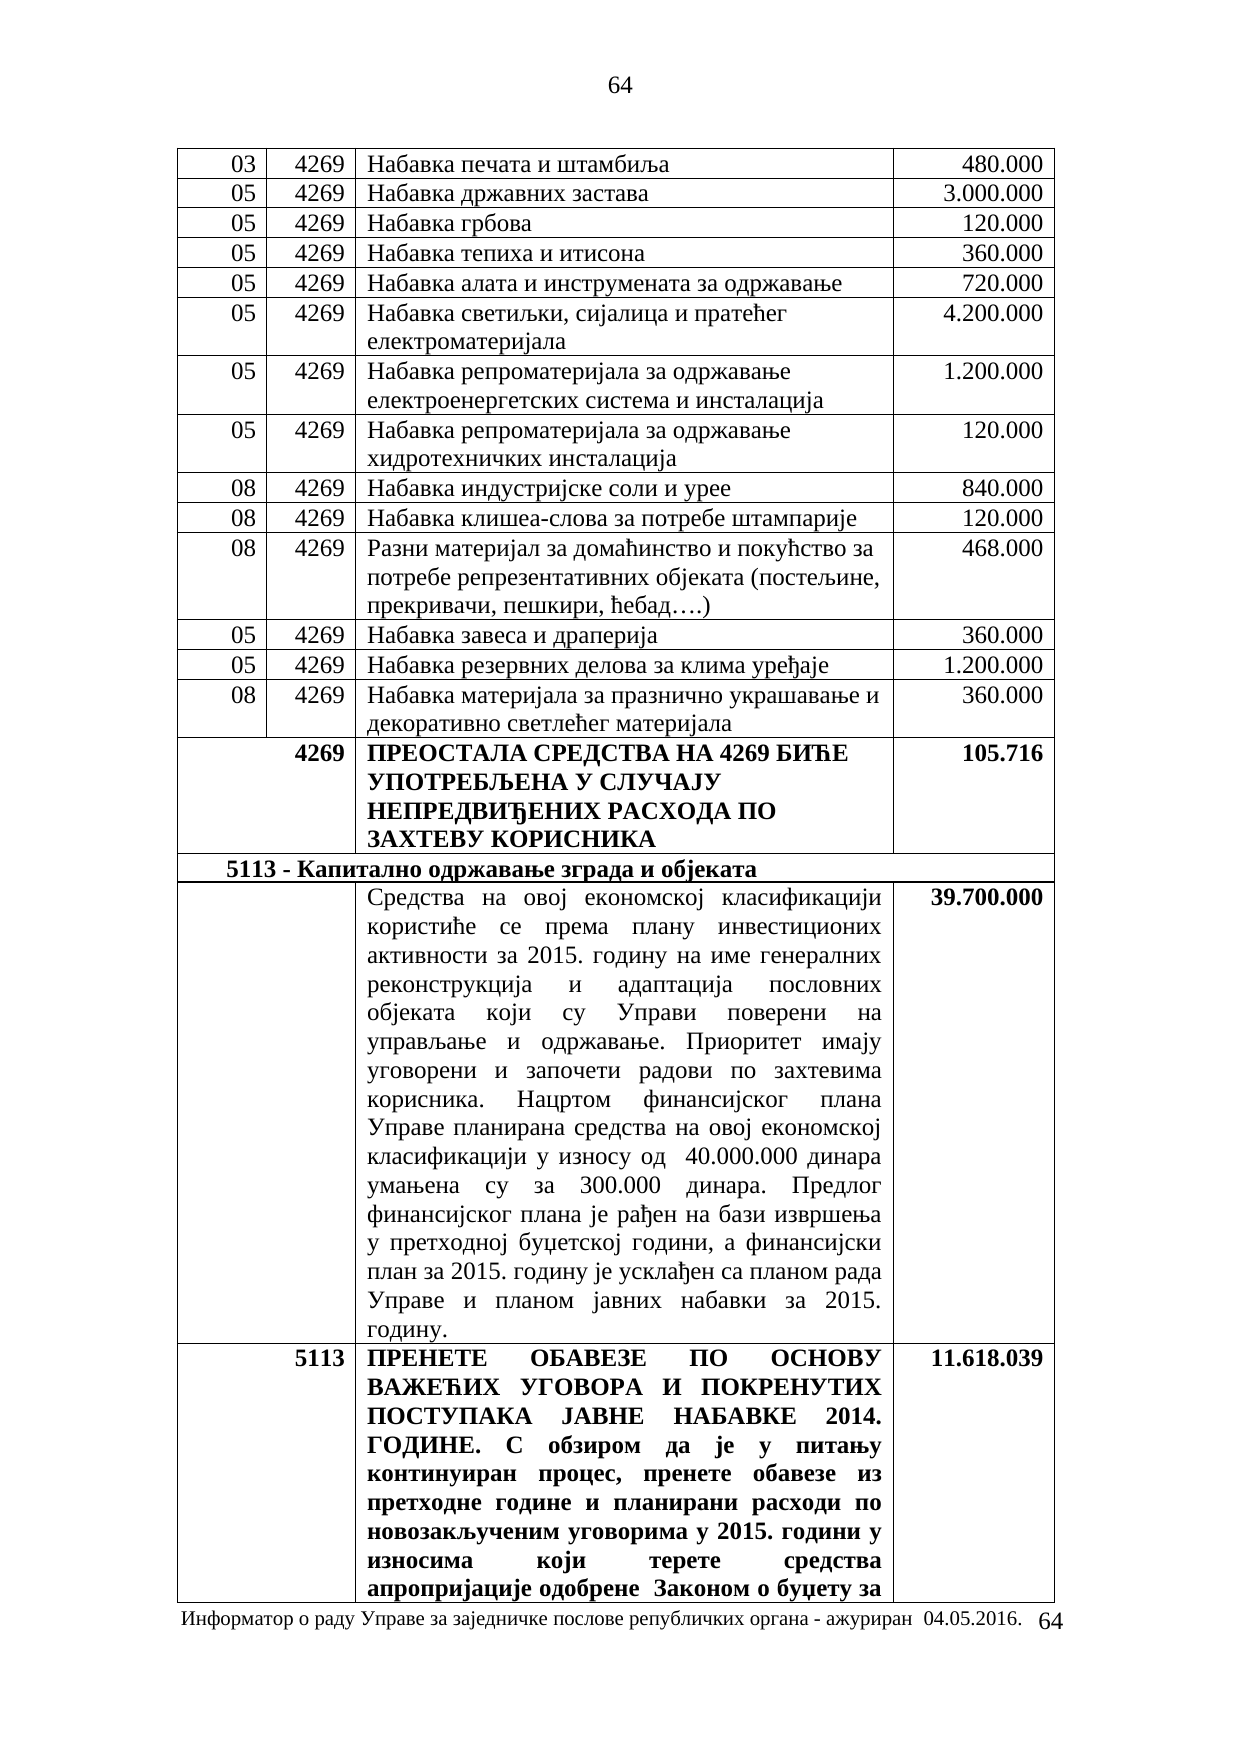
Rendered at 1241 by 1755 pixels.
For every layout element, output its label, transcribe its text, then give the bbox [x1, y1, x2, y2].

table_cell 480.000 [894, 149, 1054, 177]
table_cell 05 [178, 208, 266, 237]
table_cell Набавка завеса и драперија [356, 620, 893, 649]
table_cell 05 [178, 298, 266, 355]
table_cell 4269 [267, 503, 355, 532]
table_cell 1.200.000 [894, 650, 1054, 679]
table_cell 4269 [267, 238, 355, 267]
table_cell ПРЕОСТАЛА СРЕДСТВА НА 4269 БИЋЕ УПОТРЕБЉЕНА У СЛУЧАЈУ НЕПРЕДВИЂЕНИХ РАСХОДА ПО ЗАХТЕВУ КОРИСНИКА [356, 738, 893, 853]
table_cell 4269 [267, 415, 355, 472]
table_cell Набавка алата и инструмената за одржавање [356, 268, 893, 297]
table_cell 05 [178, 620, 266, 649]
table_cell 4269 [267, 298, 355, 355]
table_cell 4269 [267, 680, 355, 737]
table_cell 4269 [267, 620, 355, 649]
table_cell 3.000.000 [894, 179, 1054, 207]
table_cell 05 [178, 415, 266, 472]
table_cell 4269 [267, 179, 355, 207]
table_cell 05 [178, 238, 266, 267]
table_cell Набавка печата и штамбиља [356, 149, 893, 177]
table_cell Набавка грбова [356, 208, 893, 237]
table_cell 1.200.000 [894, 356, 1054, 414]
table_cell 05 [178, 179, 266, 207]
table_cell 840.000 [894, 473, 1054, 502]
table_cell 08 [178, 680, 266, 737]
table_cell 120.000 [894, 208, 1054, 237]
table_cell 4269 [267, 356, 355, 414]
table_cell Набавка индустријске соли и урее [356, 473, 893, 502]
table_cell Набавка светиљки, сијалица и пратећег електроматеријала [356, 298, 893, 355]
table_cell Набавка материјала за празнично украшавање и декоративно светлећег материјала [356, 680, 893, 737]
table_cell 05 [178, 268, 266, 297]
table_cell 5113 - Капитално одржавање зграда и објеката [178, 854, 1054, 881]
table_cell 08 [178, 503, 266, 532]
table_cell 4269 [267, 650, 355, 679]
table_cell 4269 [267, 533, 355, 619]
table_cell Набавка репроматеријала за одржавање хидротехничких инсталација [356, 415, 893, 472]
table_cell 08 [178, 473, 266, 502]
table_cell Набавка репроматеријала за одржавање електроенергетских система и инсталација [356, 356, 893, 414]
table_cell 05 [178, 356, 266, 414]
table_cell Набавка тепиха и итисона [356, 238, 893, 267]
table_cell 11.618.039 [894, 1344, 1054, 1602]
table_cell Набавка резервних делова за клима уређаје [356, 650, 893, 679]
table_cell 120.000 [894, 503, 1054, 532]
table_cell 720.000 [894, 268, 1054, 297]
table_cell 468.000 [894, 533, 1054, 619]
table_cell 105.716 [894, 738, 1054, 853]
table_cell 08 [178, 533, 266, 619]
table_cell ПРЕНЕТЕ ОБАВЕЗЕ ПО ОСНОВУ ВАЖЕЋИХ УГОВОРА И ПОКРЕНУТИХ ПОСТУПАКА ЈАВНЕ НАБАВКЕ 2014. ГОДИНЕ. С обзиром да је у питању континуиран процес, пренете обавезе из претходне године и планирани расходи по новозакљученим уговорима у 2015. години у износима који терете средства апропријације одобрене Законом о буџету за [356, 1344, 893, 1602]
table_cell 39.700.000 [894, 883, 1054, 1342]
table_cell 5113 [178, 1344, 355, 1602]
table_cell 360.000 [894, 620, 1054, 649]
table_cell 03 [178, 149, 266, 177]
table_cell 05 [178, 650, 266, 679]
table_cell 4269 [267, 473, 355, 502]
table_cell Средства на овој економској класификацији користиће се према плану инвестиционих активности за 2015. годину на име генералних реконструкција и адаптација пословних објеката који су Управи поверени на управљање и одржавање. Приоритет имају уговорени и започети радови по захтевима корисника. Нацртом финансијског плана Управе планирана средства на овој економској класификацији у износу од 40.000.000 динара умањена су за 300.000 динара. Предлог финансијског плана је рађен на бази извршења у претходној буџетској години, а финансијски план за 2015. годину је усклађен са планом рада Управе и планом јавних набавки за 2015. годину. [356, 883, 893, 1342]
table_cell 4.200.000 [894, 298, 1054, 355]
table_cell 360.000 [894, 680, 1054, 737]
table_cell 360.000 [894, 238, 1054, 267]
table_cell 120.000 [894, 415, 1054, 472]
table_cell Разни материјал за домаћинство и покућство за потребе репрезентативних објеката (постељине, прекривачи, пешкири, ћебад….) [356, 533, 893, 619]
table_cell 4269 [178, 738, 355, 853]
table_cell Набавка клишеа-слова за потребе штампарије [356, 503, 893, 532]
table_cell 4269 [267, 208, 355, 237]
table_cell Набавка државних застава [356, 179, 893, 207]
table_cell 4269 [267, 149, 355, 177]
table_cell [178, 883, 355, 1342]
table_cell 4269 [267, 268, 355, 297]
